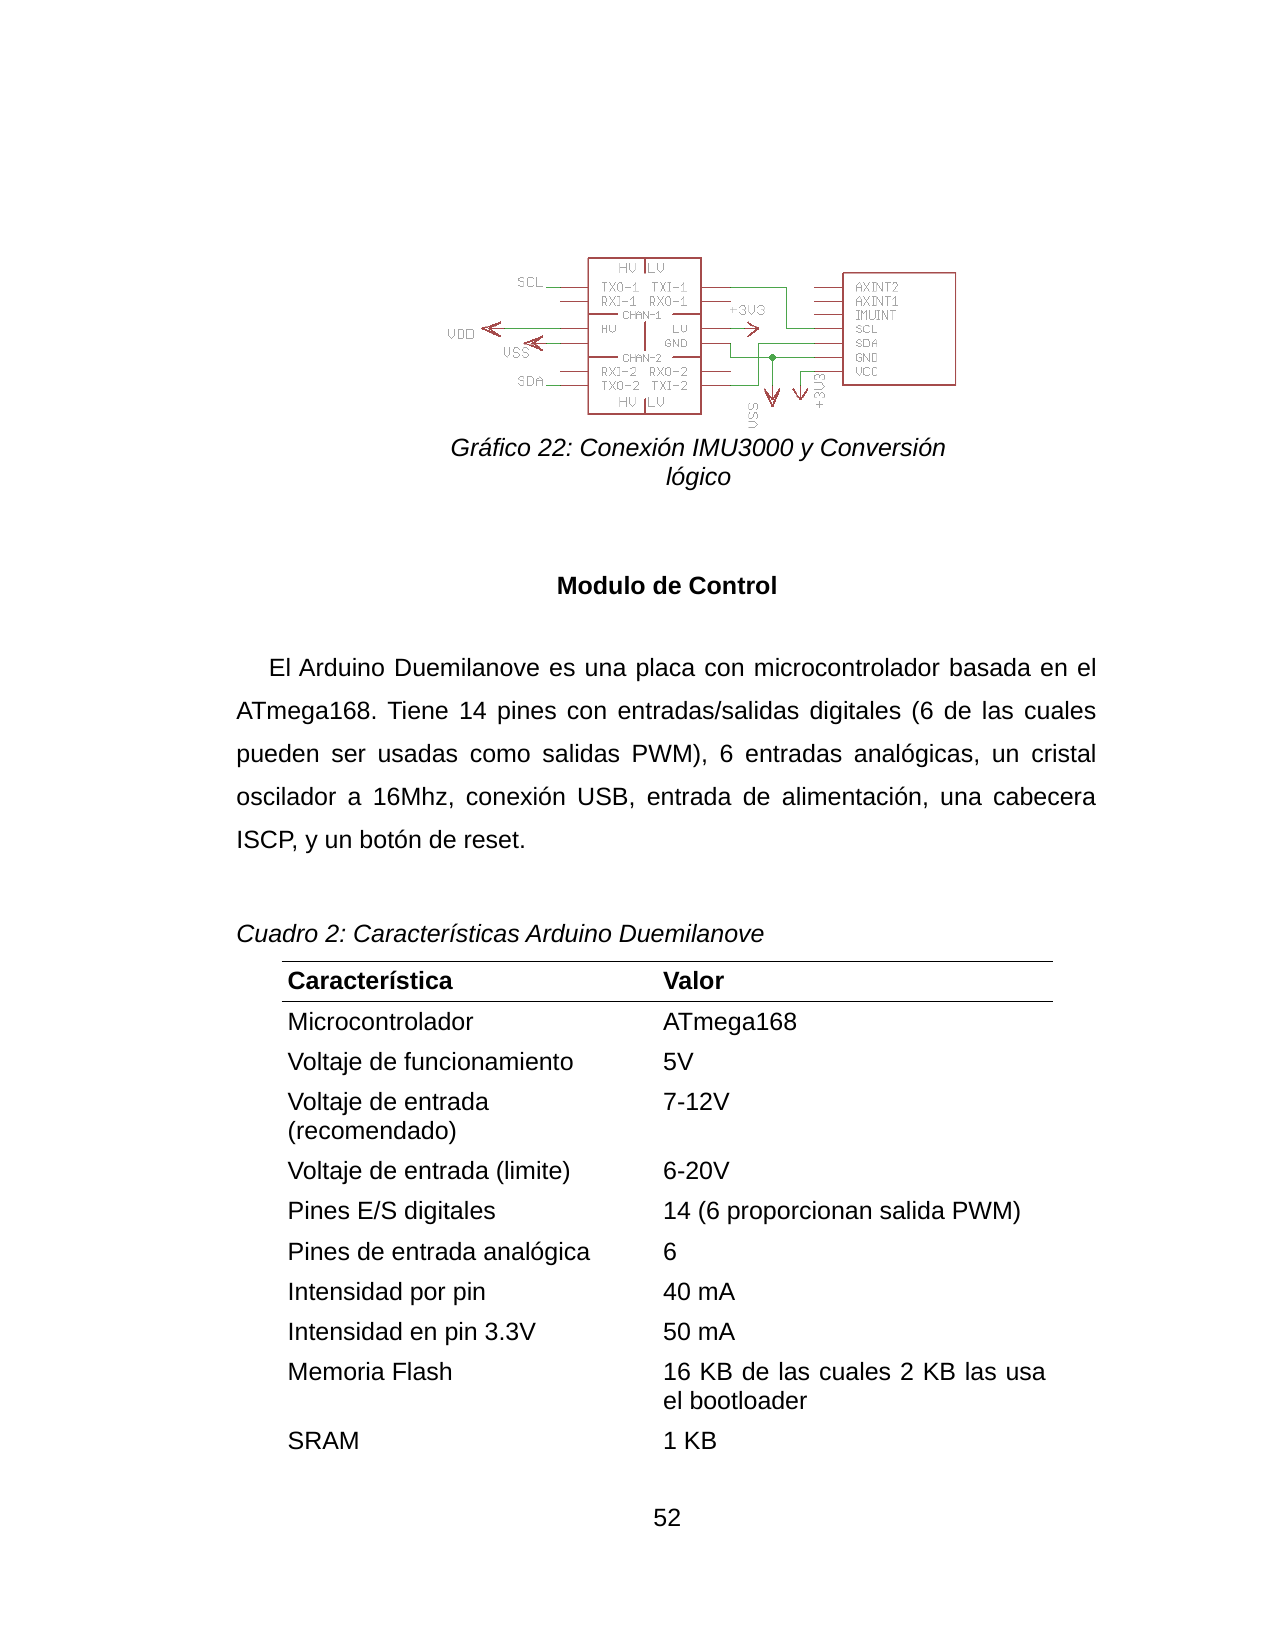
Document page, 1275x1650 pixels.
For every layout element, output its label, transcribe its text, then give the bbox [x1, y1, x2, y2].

table_cell Pines E/S digitales [282, 1191, 657, 1231]
table_cell 16 KB de las cuales 2 KB las usa el bootloader [657, 1351, 1052, 1420]
table_cell Voltaje de entrada (recomendado) [282, 1081, 657, 1150]
table_cell 1 KB [657, 1420, 1052, 1461]
table_cell Memoria Flash [282, 1351, 657, 1420]
text El Arduino Duemilanove es una placa con microcontrolador basada en el ATmega168. Tiene 14 pines con entradas/salidas digitales (6 de las cuales pueden ser usadas como salidas PWM), 6 entradas analógicas, un cristal oscilador a 16Mhz, conexión USB, entrada de alimentación, una cabecera ISCP, y un botón de reset. [236, 653, 1098, 854]
table_cell SRAM [282, 1420, 657, 1461]
table_cell Voltaje de funcionamiento [282, 1041, 657, 1081]
table_cell 14 (6 proporcionan salida PWM) [657, 1191, 1052, 1231]
table_cell 40 mA [657, 1271, 1052, 1311]
table_cell 7-12V [657, 1081, 1052, 1150]
text Cuadro 2: Características Arduino Duemilanove [236, 919, 1098, 948]
table_cell 6-20V [657, 1150, 1052, 1191]
table_cell 50 mA [657, 1311, 1052, 1351]
picture [443, 257, 957, 433]
table_cell 5V [657, 1041, 1052, 1081]
table_cell 6 [657, 1231, 1052, 1271]
table_header Característica [282, 962, 657, 1001]
table_cell Intensidad en pin 3.3V [282, 1311, 657, 1351]
table_cell Intensidad por pin [282, 1271, 657, 1311]
subtitle Modulo de Control [236, 571, 1098, 600]
table_cell Pines de entrada analógica [282, 1231, 657, 1271]
table_header Valor [657, 962, 1052, 1001]
text Gráfico 22: Conexión IMU3000 y Conversión lógico [443, 433, 956, 490]
table_cell Voltaje de entrada (limite) [282, 1150, 657, 1191]
table_cell ATmega168 [657, 1002, 1052, 1041]
table_cell Microcontrolador [282, 1002, 657, 1041]
